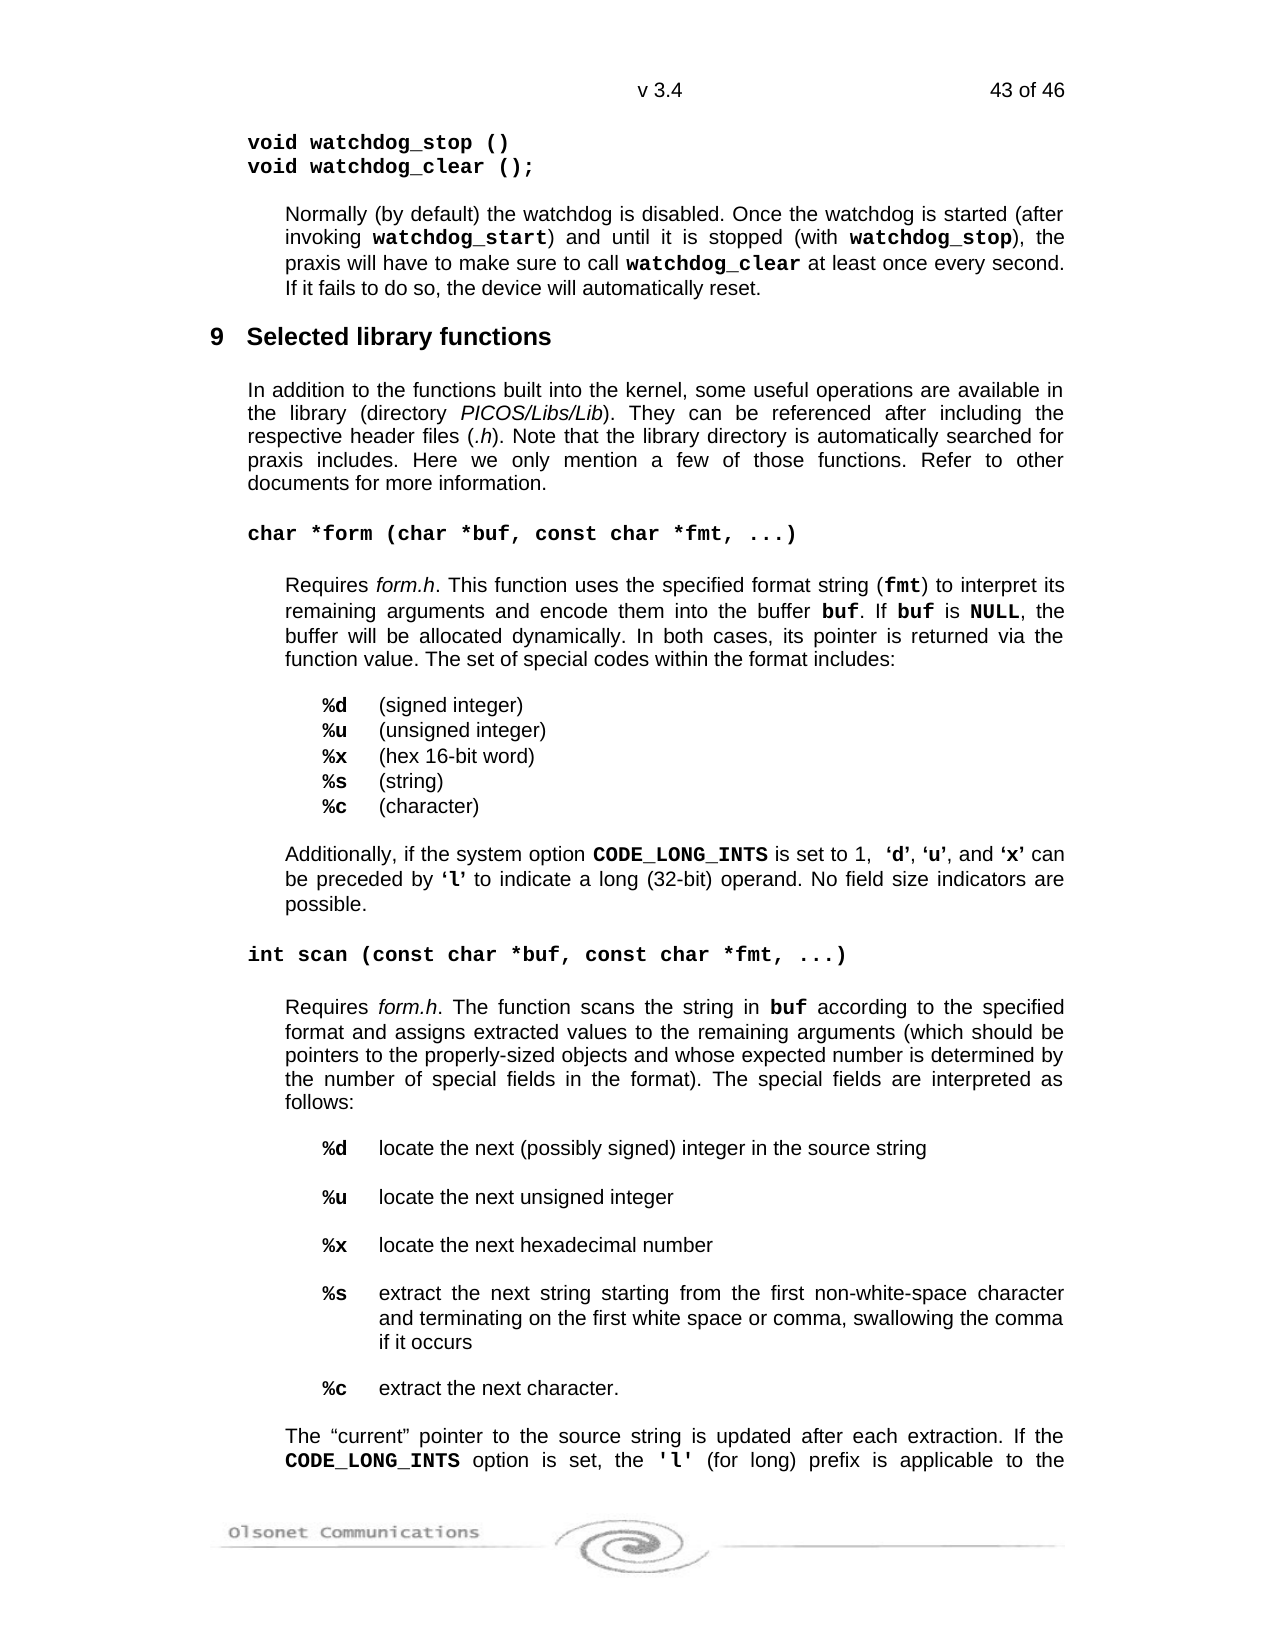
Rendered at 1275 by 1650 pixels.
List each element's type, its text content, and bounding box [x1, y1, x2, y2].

picture [210, 1504, 1065, 1596]
text void watchdog_stop () [247, 132, 1065, 156]
text %u (unsigned integer) [322, 719, 1065, 744]
text %d locate the next (possibly signed) integer in the source string [322, 1137, 1065, 1162]
text %s extract the next string starting from the first non-white-space character and terminating on the first white space or comma, swallowing the comma if it occurs [322, 1282, 1065, 1353]
text Normally (by default) the watchdog is disabled. Once the watchdog is started (after invoking watchdog_start) and until it is stopped (with watchdog_stop), the praxis will have to make sure to call watchdog_clear at least once every second. If it fails to do so, the device will automatically reset. [285, 203, 1065, 299]
text The “current” pointer to the source string is updated after each extraction. If the CODE_LONG_INTS option is set, the 'l' (for long) prefix is applicable to the [285, 1425, 1065, 1473]
text %u locate the next unsigned integer [322, 1185, 1065, 1210]
text %c extract the next character. [322, 1377, 1065, 1402]
text void watchdog_clear (); [247, 156, 1065, 179]
text In addition to the functions built into the kernel, some useful operations are available in the library (directory PICOS/Libs/Lib). They can be referenced after including the respective header files (.h). Note that the library directory is automatically searched for praxis includes. Here we only mention a few of those functions. Refer to other documents for more information. [247, 378, 1065, 494]
text Requires form.h. This function uses the specified format string (fmt) to interpret its remaining arguments and encode them into the buffer buf. If buf is NULL, the buffer will be allocated dynamically. In both cases, its pointer is returned via the function value. The set of special codes within the format includes: [285, 574, 1065, 671]
text int scan (const char *buf, const char *fmt, ...) [247, 944, 1065, 968]
text %d (signed integer) [322, 694, 1065, 719]
text %x (hex 16-bit word) [322, 744, 1065, 769]
text Requires form.h. The function scans the string in buf according to the specified format and assigns extracted values to the remaining arguments (which should be pointers to the properly-sized objects and whose expected number is determined by the number of special fields in the format). The special fields are interpreted as follows: [285, 996, 1065, 1114]
text %x locate the next hexadecimal number [322, 1233, 1065, 1259]
subtitle Selected library functions [210, 323, 1065, 351]
text %s (string) [322, 769, 1065, 794]
text Additionally, if the system option CODE_LONG_INTS is set to 1, ‘d’, ‘u’, and ‘x’ can be preceded by ‘l’ to indicate a long (32-bit) operand. No field size indicators are possible. [285, 843, 1065, 916]
text %c (character) [322, 794, 1065, 819]
text char *form (char *buf, const char *fmt, ...) [247, 522, 1065, 546]
